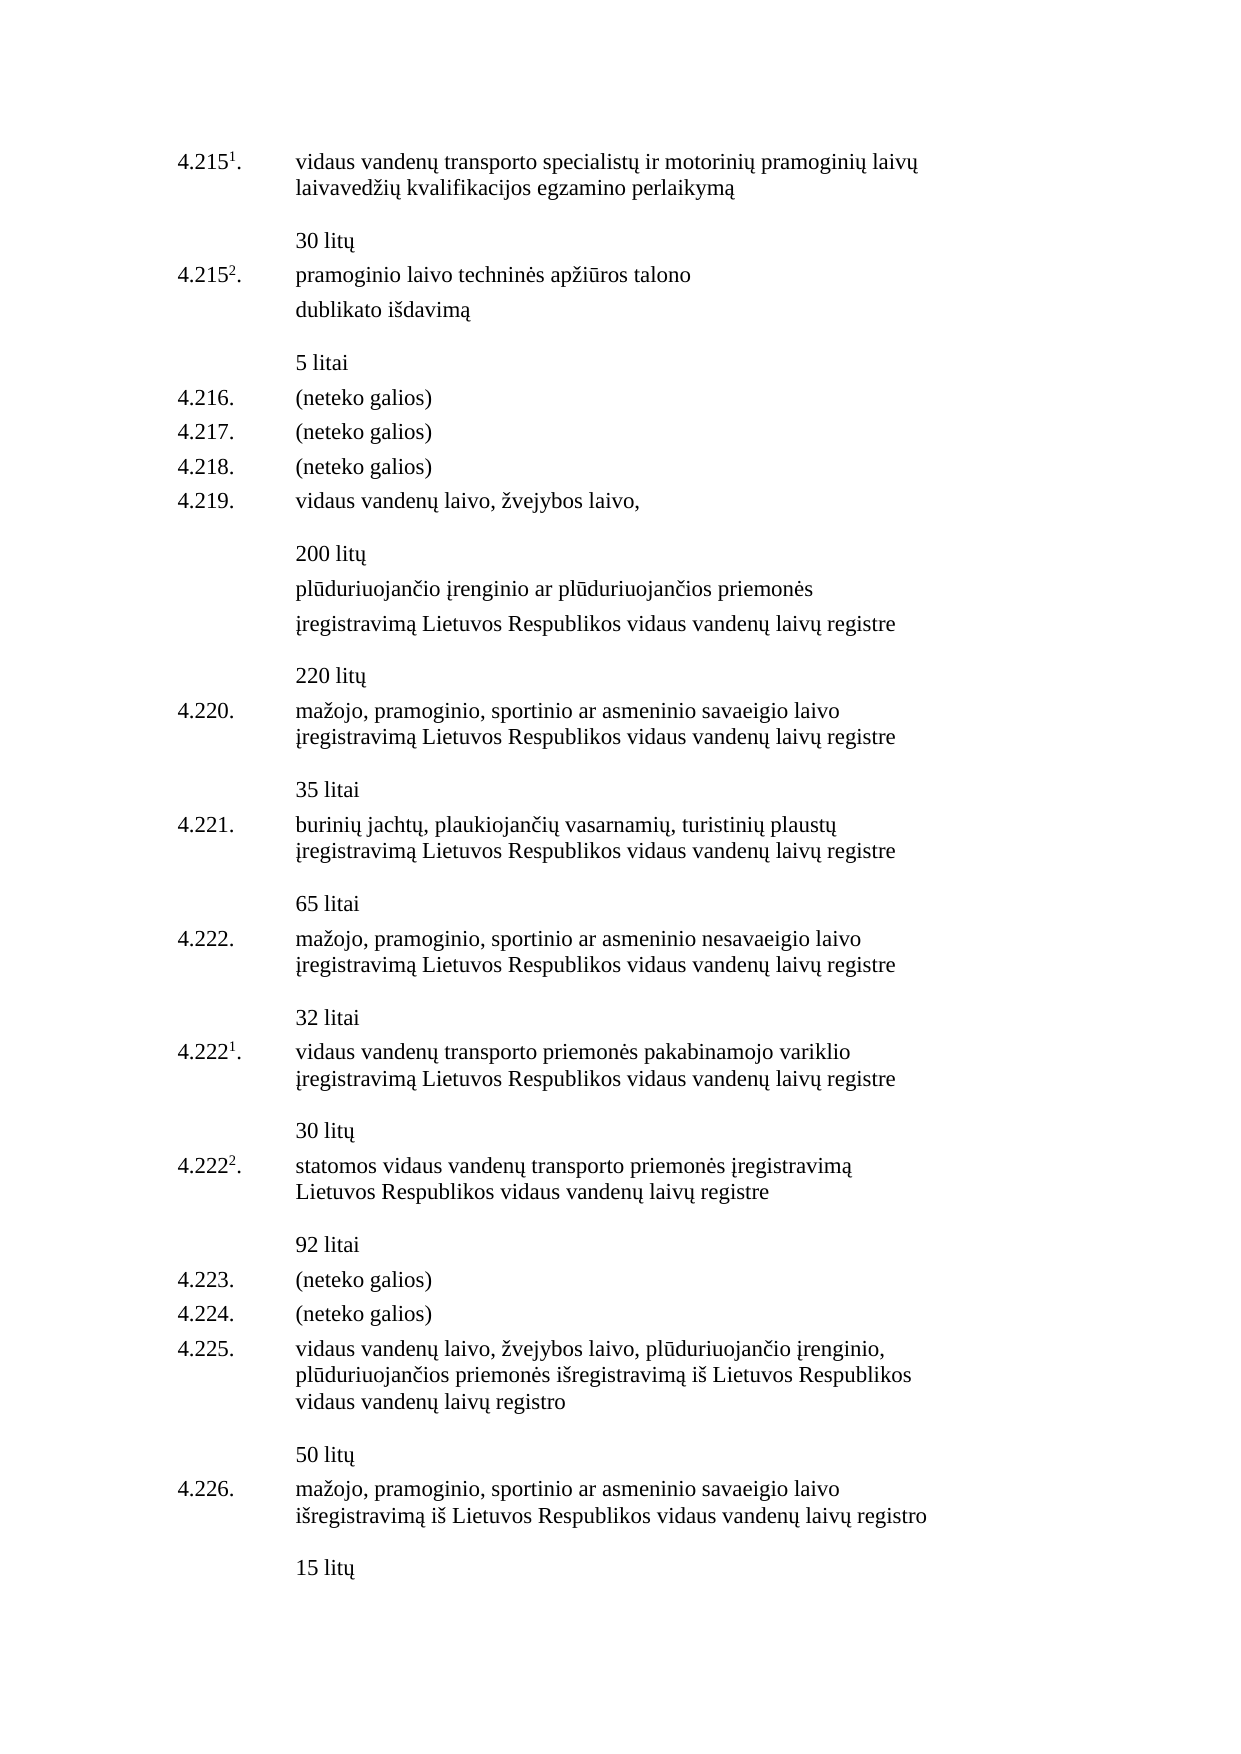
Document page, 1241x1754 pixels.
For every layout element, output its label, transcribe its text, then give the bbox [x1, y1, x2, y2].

text 4.2152. pramoginio laivo techninės apžiūros talono [177, 261, 1122, 288]
text 4.225. vidaus vandenų laivo, žvejybos laivo, plūduriuojančio įrenginio, plūduriuojančios priemonės išregistravimą iš Lietuvos Respublikos vidaus vandenų laivų registro 50 litų [177, 1335, 945, 1467]
text dublikato išdavimą 5 litai [177, 296, 945, 375]
text 4.220. mažojo, pramoginio, sportinio ar asmeninio savaeigio laivo įregistravimą Lietuvos Respublikos vidaus vandenų laivų registre 35 litai [177, 697, 945, 802]
text plūduriuojančio įrenginio ar plūduriuojančios priemonės [177, 575, 1122, 601]
text 4.219. vidaus vandenų laivo, žvejybos laivo, 200 litų [177, 488, 945, 567]
text 4.221. burinių jachtų, plaukiojančių vasarnamių, turistinių plaustų įregistravimą Lietuvos Respublikos vidaus vandenų laivų registre 65 litai [177, 811, 945, 916]
text 4.2221. vidaus vandenų transporto priemonės pakabinamojo variklio įregistravimą Lietuvos Respublikos vidaus vandenų laivų registre 30 litų [177, 1038, 945, 1144]
text įregistravimą Lietuvos Respublikos vidaus vandenų laivų registre 220 litų [177, 610, 945, 689]
text 4.216. (neteko galios) [177, 383, 945, 410]
text 4.222. mažojo, pramoginio, sportinio ar asmeninio nesavaeigio laivo įregistravimą Lietuvos Respublikos vidaus vandenų laivų registre 32 litai [177, 924, 945, 1030]
text 4.2222. statomos vidaus vandenų transporto priemonės įregistravimą Lietuvos Respublikos vidaus vandenų laivų registre 92 litai [177, 1152, 945, 1257]
text 4.226. mažojo, pramoginio, sportinio ar asmeninio savaeigio laivo išregistravimą iš Lietuvos Respublikos vidaus vandenų laivų registro 15 litų [177, 1475, 945, 1581]
text 4.217. (neteko galios) [177, 418, 945, 444]
text 4.224. (neteko galios) [177, 1301, 945, 1327]
text 4.218. (neteko galios) [177, 453, 945, 479]
text 4.2151. vidaus vandenų transporto specialistų ir motorinių pramoginių laivų laivavedžių kvalifikacijos egzamino perlaikymą 30 litų [177, 148, 945, 253]
text 4.223. (neteko galios) [177, 1266, 945, 1292]
